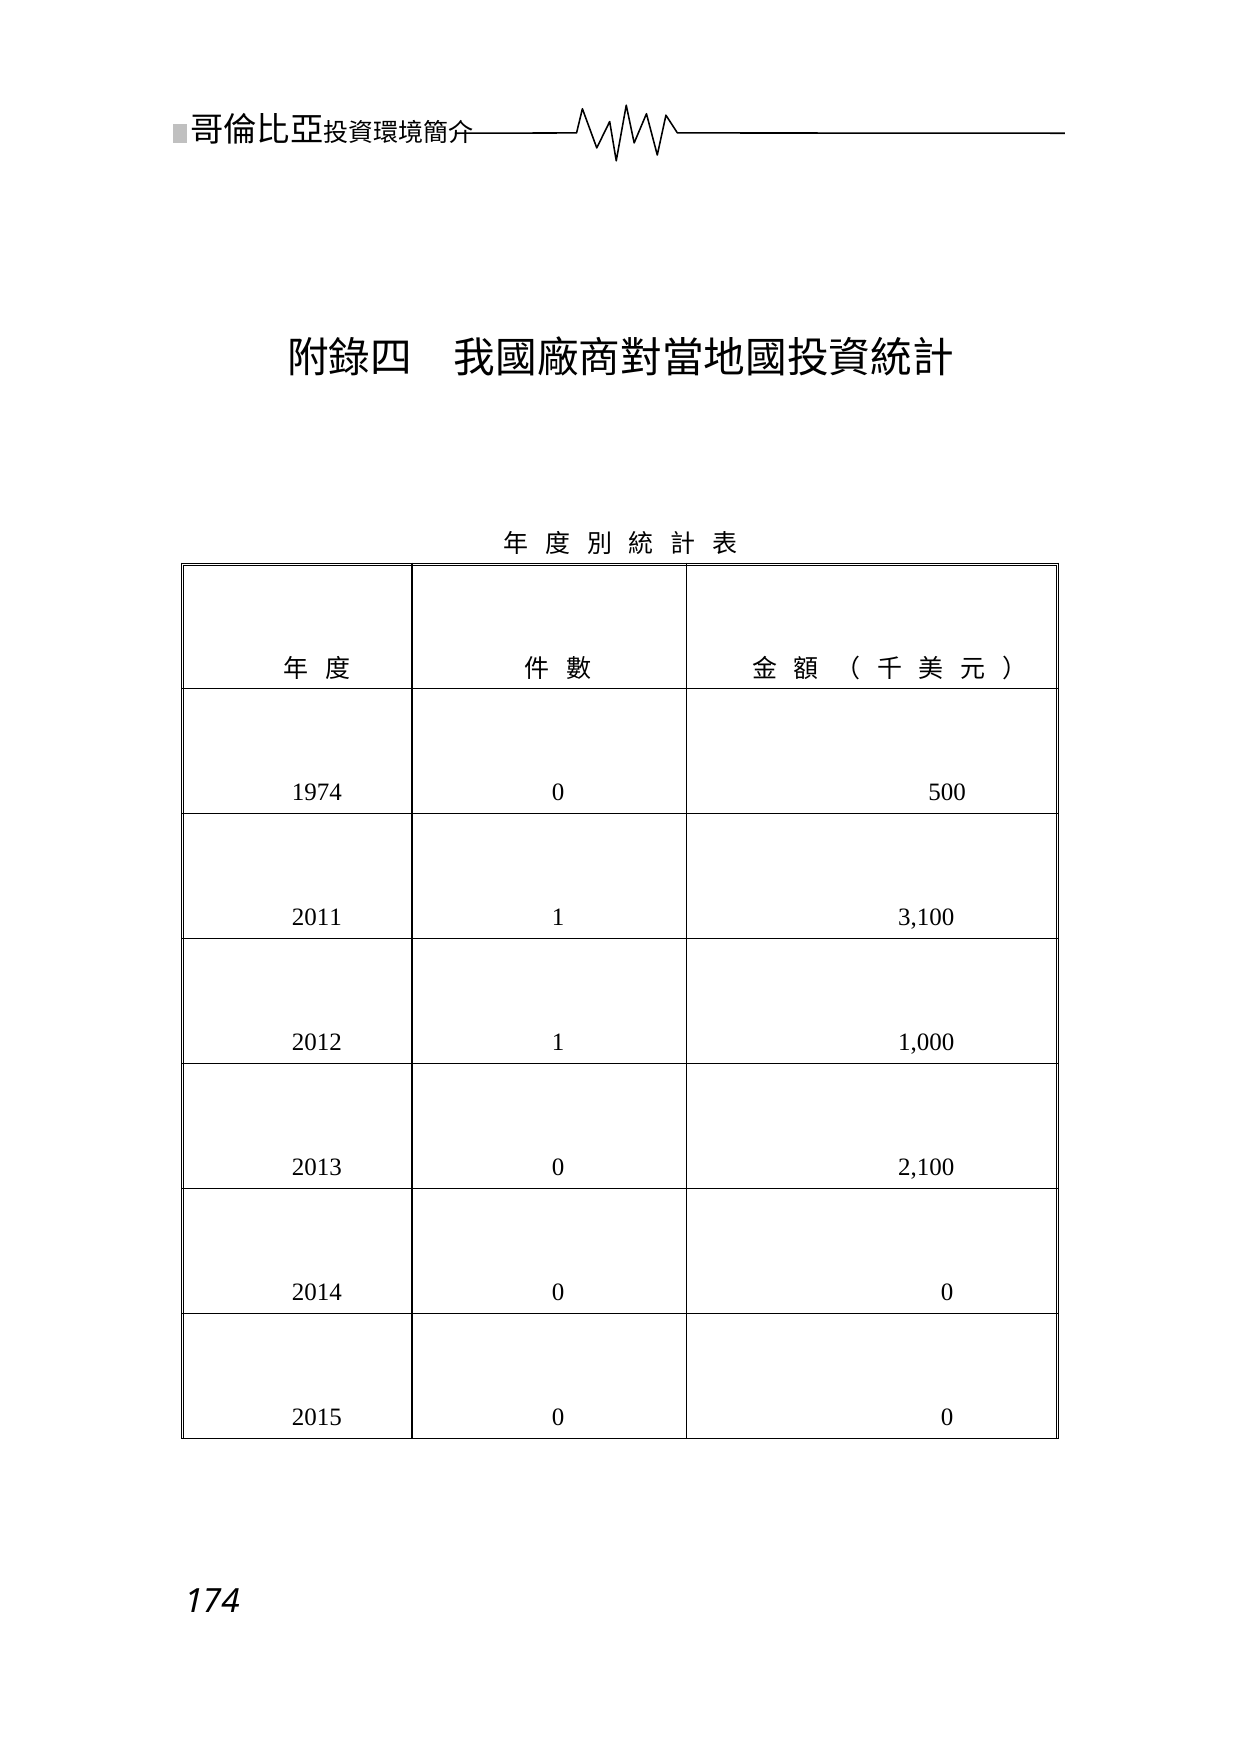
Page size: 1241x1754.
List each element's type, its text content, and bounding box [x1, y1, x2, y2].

table_cell 1974 [184, 689, 411, 813]
table_cell 2014 [184, 1189, 411, 1313]
table_cell 0 [687, 1314, 1056, 1438]
table_cell 2011 [184, 814, 411, 938]
table_cell 0 [413, 1189, 686, 1313]
table_cell 1 [413, 939, 686, 1063]
table_cell 0 [687, 1189, 1056, 1313]
table_header 年度 [184, 566, 411, 688]
table_cell 1 [413, 814, 686, 938]
table_cell 3,100 [687, 814, 1056, 938]
table_header 件數 [413, 566, 686, 688]
table_cell 2,100 [687, 1064, 1056, 1188]
table_header 金額（千美元） [687, 566, 1056, 688]
table_cell 2012 [184, 939, 411, 1063]
text 附錄四 我國廠商對當地國投資統計 [183, 313, 1058, 375]
table_cell 0 [413, 1314, 686, 1438]
table_cell 500 [687, 689, 1056, 813]
text 年度別統計表 [183, 500, 1058, 563]
table_cell 0 [413, 689, 686, 813]
table_cell 1,000 [687, 939, 1056, 1063]
table_cell 0 [413, 1064, 686, 1188]
table_cell 2015 [184, 1314, 411, 1438]
table_cell 2013 [184, 1064, 411, 1188]
